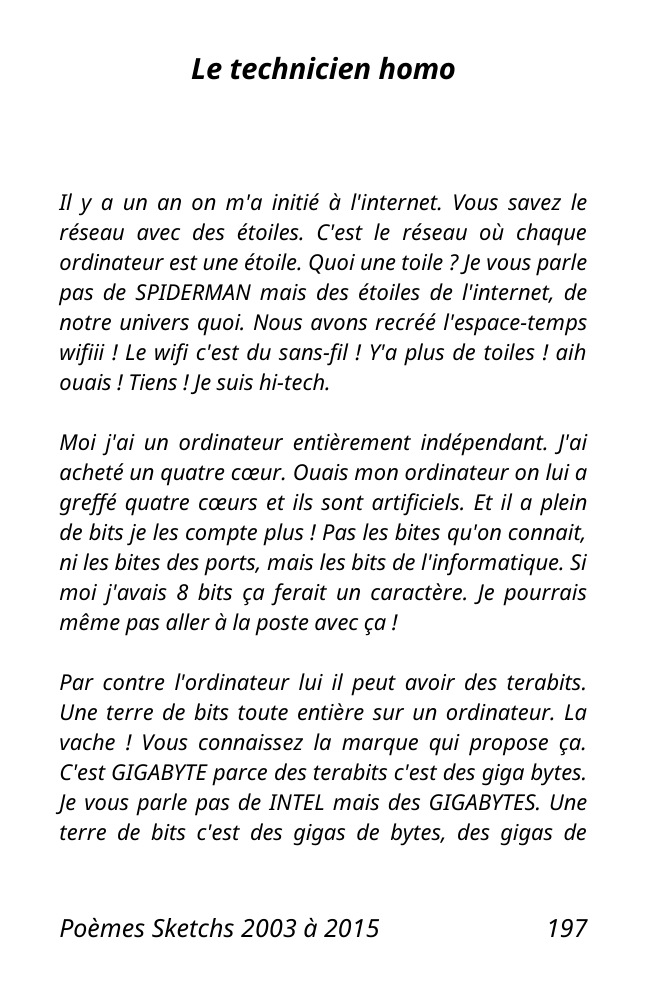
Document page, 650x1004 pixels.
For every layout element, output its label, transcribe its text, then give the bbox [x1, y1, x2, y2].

subtitle Le technicien homo [59, 49, 591, 88]
text Par contre l'ordinateur lui il peut avoir des terabits. Une terre de bits toute entière sur un ordinateur. La vache ! Vous connaissez la marque qui propose ça. C'est GIGABYTE parce des terabits c'est des giga bytes. Je vous parle pas de INTEL mais des GIGABYTES. Une terre de bits c'est des gigas de bytes, des gigas de [59, 667, 591, 847]
text Moi j'ai un ordinateur entièrement indépendant. J'ai acheté un quatre cœur. Ouais mon ordinateur on lui a greffé quatre cœurs et ils sont artificiels. Et il a plein de bits je les compte plus ! Pas les bites qu'on connait, ni les bites des ports, mais les bits de l'informatique. Si moi j'avais 8 bits ça ferait un caractère. Je pourrais même pas aller à la poste avec ça ! [59, 427, 591, 637]
text Il y a un an on m'a initié à l'internet. Vous savez le réseau avec des étoiles. C'est le réseau où chaque ordinateur est une étoile. Quoi une toile ? Je vous parle pas de SPIDERMAN mais des étoiles de l'internet, de notre univers quoi. Nous avons recréé l'espace-temps wifiii ! Le wifi c'est du sans-fil ! Y'a plus de toiles ! aih ouais ! Tiens ! Je suis hi-tech. [59, 187, 591, 397]
